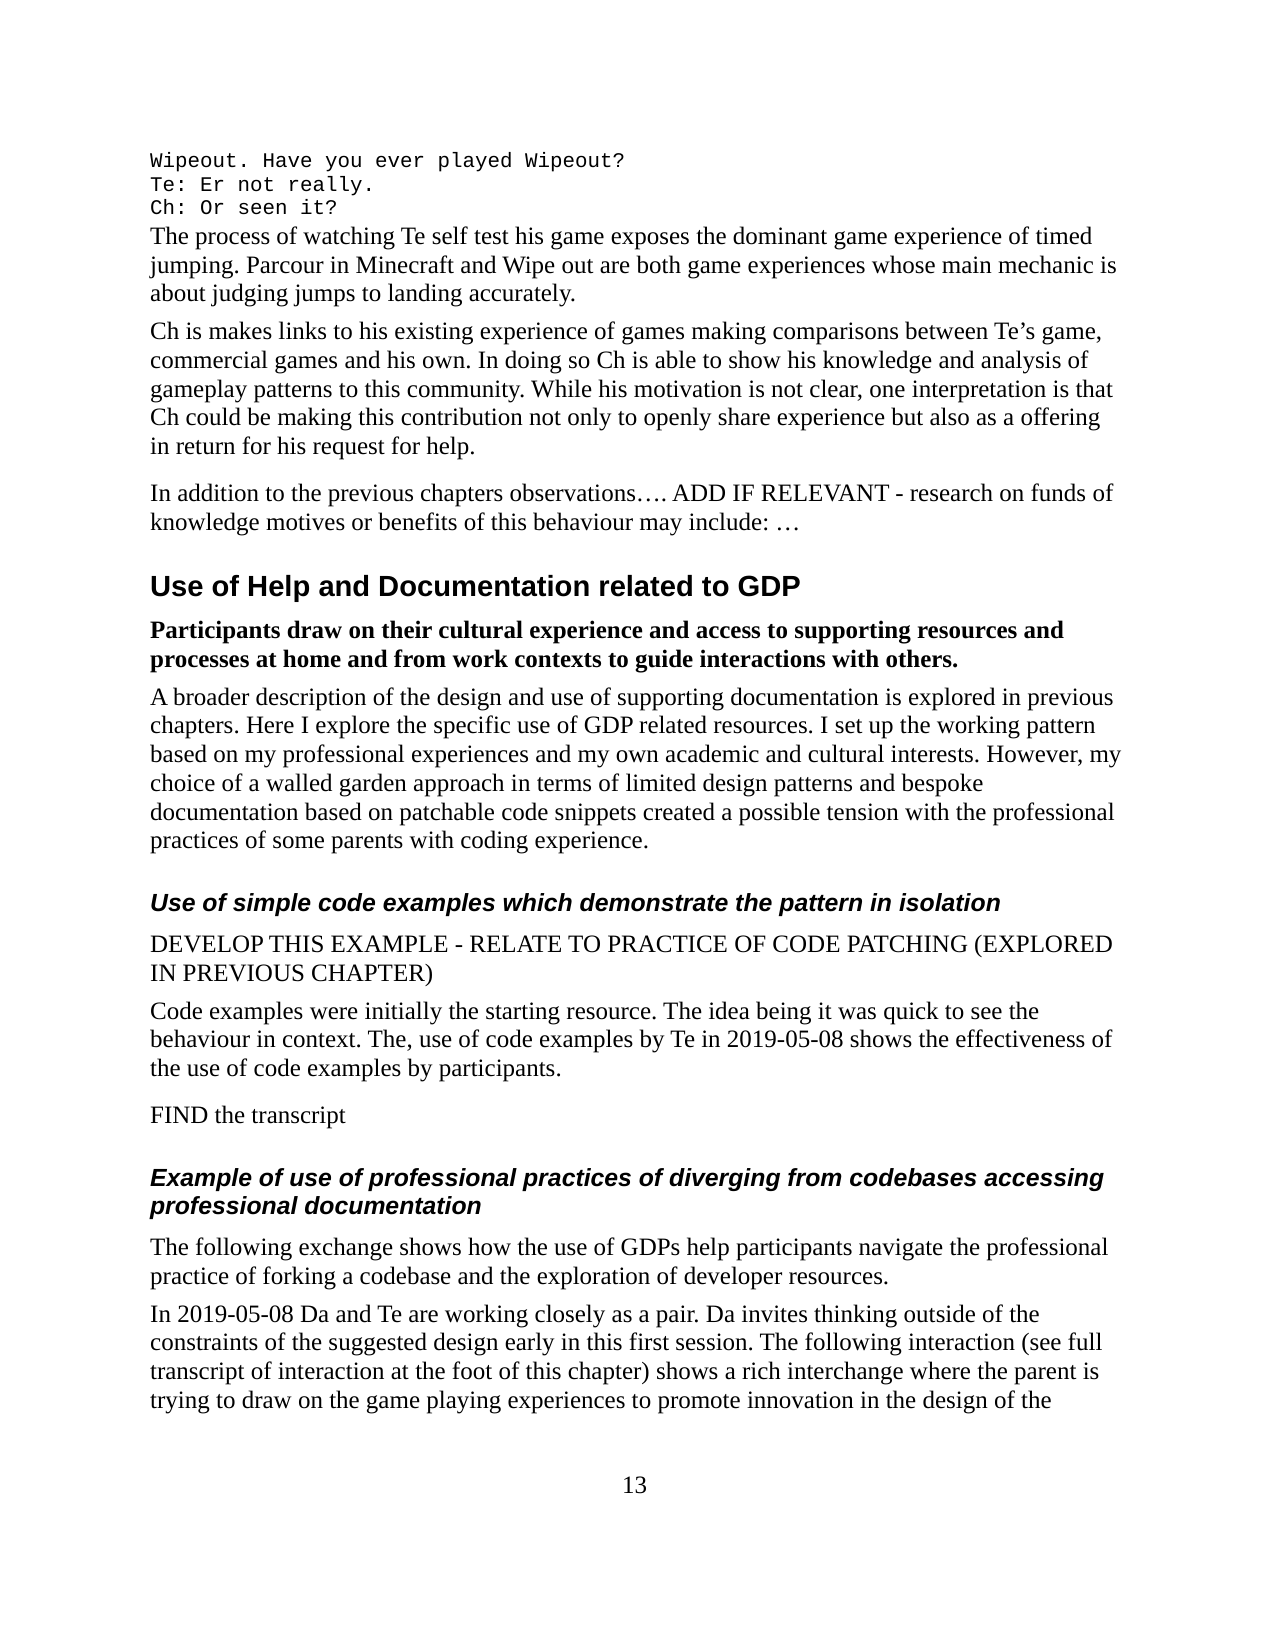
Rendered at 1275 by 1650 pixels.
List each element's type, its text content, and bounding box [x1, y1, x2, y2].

text Code examples were initially the starting resource. The idea being it was quick to see the behaviour in context. The, use of code examples by Te in 2019-05-08 shows the effectiveness of the use of code examples by participants. [150, 996, 1125, 1082]
text Te: Er not really. [150, 174, 1125, 197]
text The process of watching Te self test his game exposes the dominant game experience of timed jumping. Parcour in Minecraft and Wipe out are both game experiences whose main mechanic is about judging jumps to landing accurately. [150, 221, 1125, 307]
text Participants draw on their cultural experience and access to supporting resources and processes at home and from work contexts to guide interactions with others. [150, 615, 1125, 673]
text In 2019-05-08 Da and Te are working closely as a pair. Da invites thinking outside of the constraints of the suggested design early in this first session. The following interaction (see full transcript of interaction at the foot of this chapter) shows a rich interchange where the parent is trying to draw on the game playing experiences to promote innovation in the design of the [150, 1299, 1125, 1414]
text In addition to the previous chapters observations…. ADD IF RELEVANT - research on funds of knowledge motives or benefits of this behaviour may include: … [150, 478, 1125, 535]
text The following exchange shows how the use of GDPs help participants navigate the professional practice of forking a codebase and the exploration of developer resources. [150, 1232, 1125, 1290]
subtitle Use of Help and Documentation related to GDP [150, 569, 1125, 603]
text Ch: Or seen it? [150, 197, 1125, 221]
text DEVELOP THIS EXAMPLE - RELATE TO PRACTICE OF CODE PATCHING (EXPLORED IN PREVIOUS CHAPTER) [150, 929, 1125, 987]
text FIND the transcript [150, 1100, 1125, 1129]
subtitle Example of use of professional practices of diverging from codebases accessing professional documentation [150, 1163, 1125, 1220]
subtitle Use of simple code examples which demonstrate the pattern in isolation [150, 888, 1125, 917]
text Wipeout. Have you ever played Wipeout? [150, 150, 1125, 174]
text A broader description of the design and use of supporting documentation is explored in previous chapters. Here I explore the specific use of GDP related resources. I set up the working pattern based on my professional experiences and my own academic and cultural interests. However, my choice of a walled garden approach in terms of limited design patterns and bespoke documentation based on patchable code snippets created a possible tension with the professional practices of some parents with coding experience. [150, 682, 1125, 854]
text Ch is makes links to his existing experience of games making comparisons between Te’s game, commercial games and his own. In doing so Ch is able to show his knowledge and analysis of gameplay patterns to this community. While his motivation is not clear, one interpretation is that Ch could be making this contribution not only to openly share experience but also as a offering in return for his request for help. [150, 316, 1125, 460]
